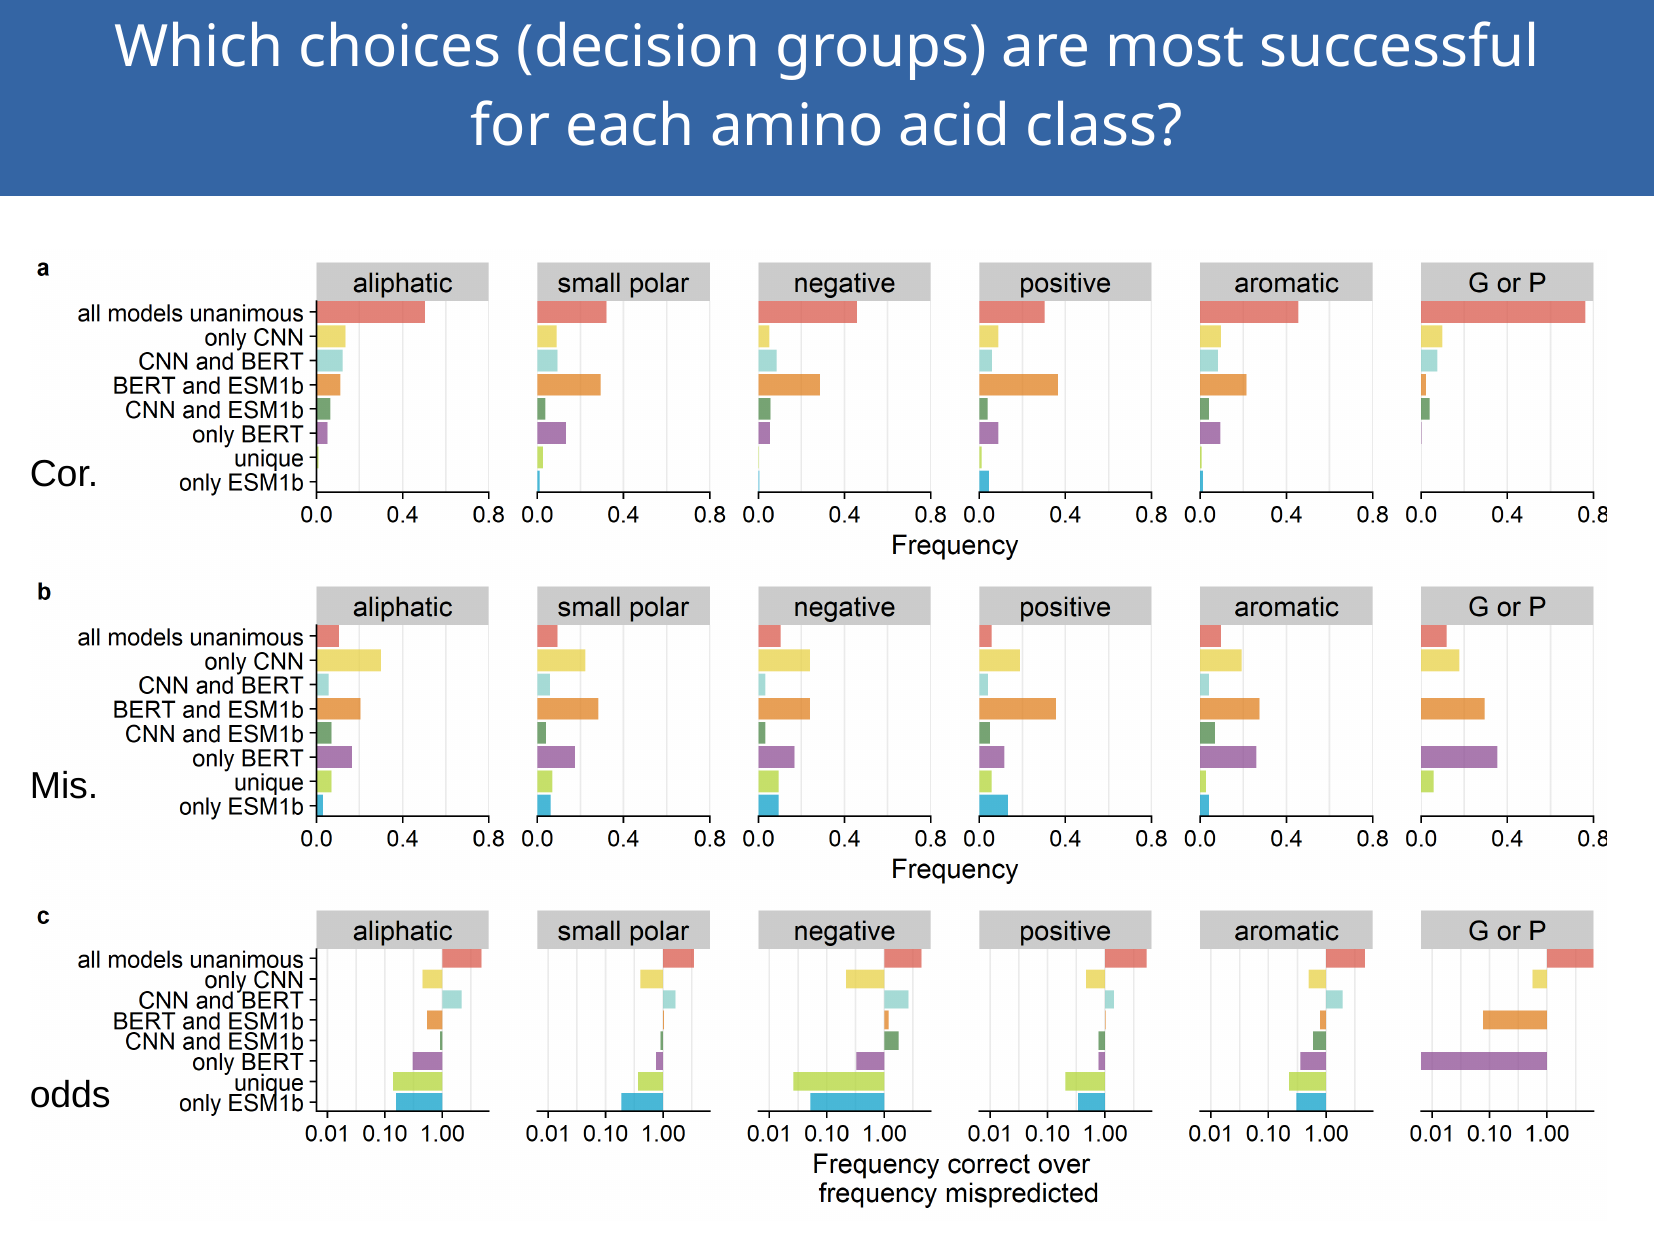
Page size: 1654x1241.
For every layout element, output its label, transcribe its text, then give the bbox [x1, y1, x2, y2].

picture [30, 249, 1607, 1221]
text_box Which choices (decision groups) are most successful for each amino acid class? [0, 0, 1654, 196]
text_box Mis. [15, 757, 121, 815]
text_box odds [15, 1066, 151, 1124]
text_box Cor. [15, 444, 121, 502]
